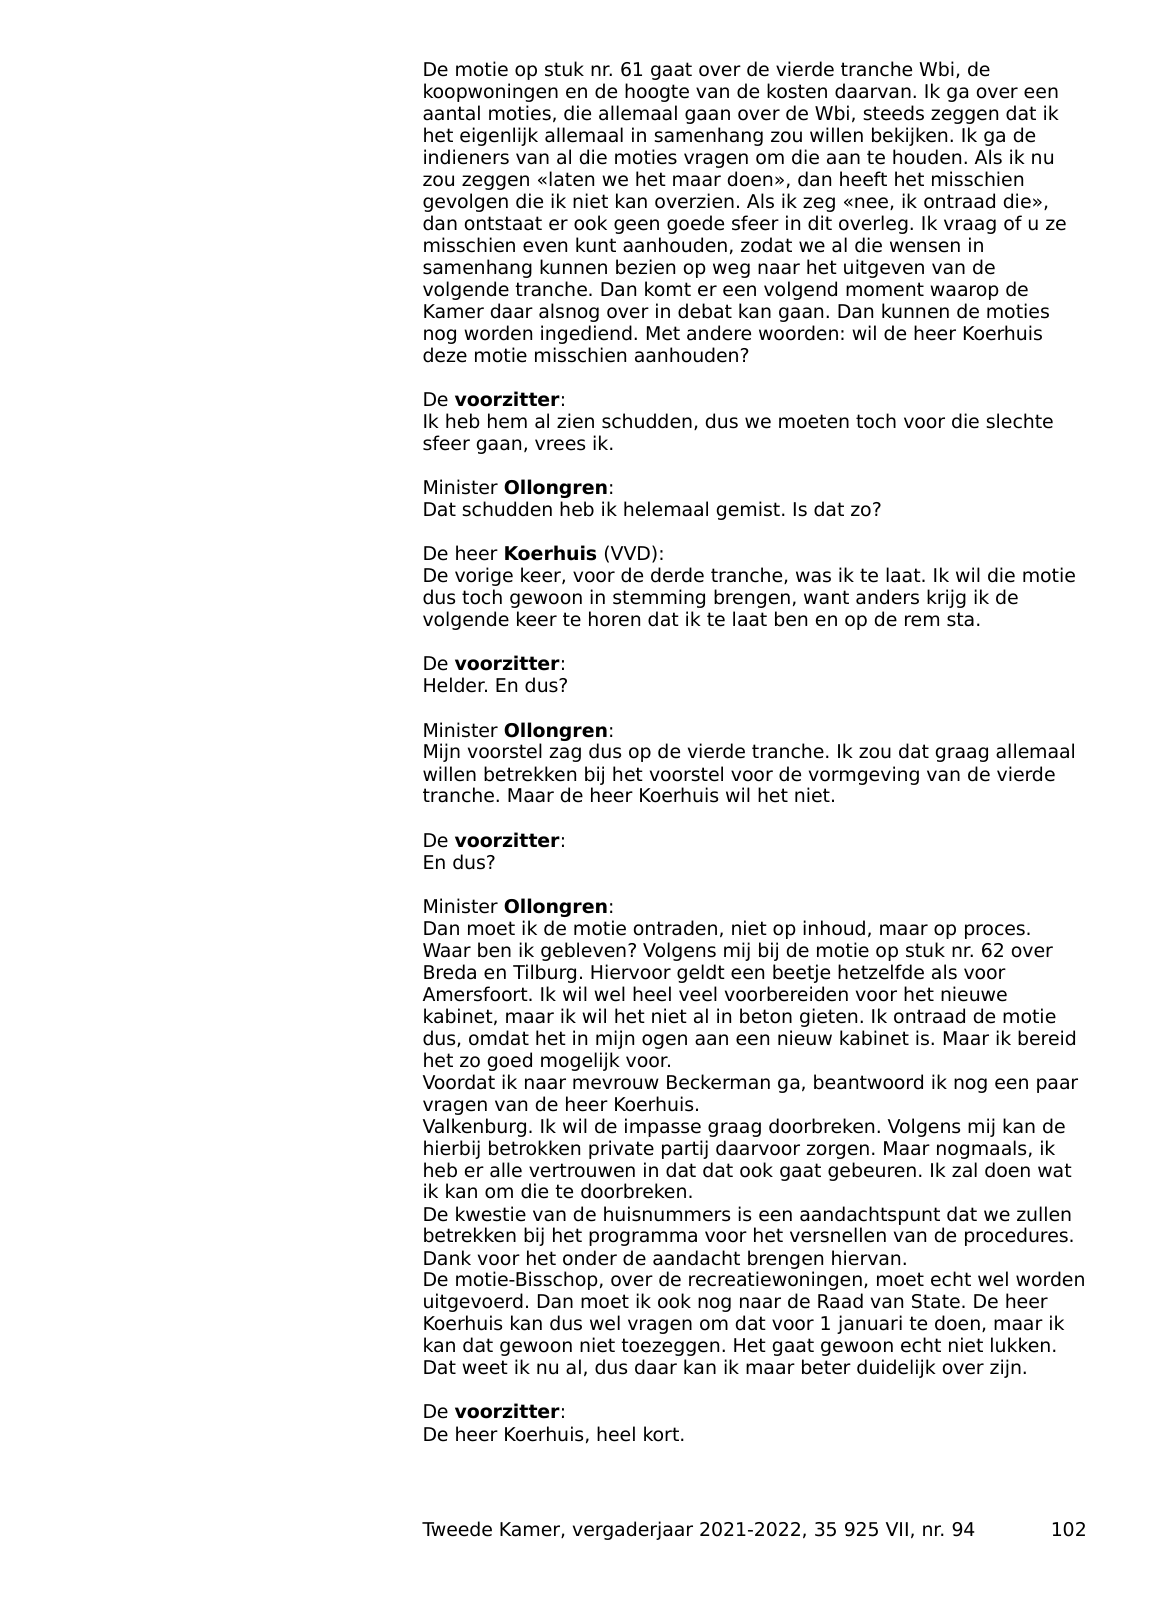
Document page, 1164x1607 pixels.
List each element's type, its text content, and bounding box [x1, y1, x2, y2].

text Minister Ollongren: [422, 896, 1087, 918]
text De motie op stuk nr. 61 gaat over de vierde tranche Wbi, de koopwoningen en de hoogte van de kosten daarvan. Ik ga over een aantal moties, die allemaal gaan over de Wbi, steeds zeggen dat ik het eigenlijk allemaal in samenhang zou willen bekijken. Ik ga de indieners van al die moties vragen om die aan te houden. Als ik nu zou zeggen «laten we het maar doen», dan heeft het misschien gevolgen die ik niet kan overzien. Als ik zeg «nee, ik ontraad die», dan ontstaat er ook geen goede sfeer in dit overleg. Ik vraag of u ze misschien even kunt aanhouden, zodat we al die wensen in samenhang kunnen bezien op weg naar het uitgeven van de volgende tranche. Dan komt er een volgend moment waarop de Kamer daar alsnog over in debat kan gaan. Dan kunnen de moties nog worden ingediend. Met andere woorden: wil de heer Koerhuis deze motie misschien aanhouden? [422, 59, 1087, 367]
text Voordat ik naar mevrouw Beckerman ga, beantwoord ik nog een paar vragen van de heer Koerhuis. [422, 1072, 1087, 1116]
text Dan moet ik de motie ontraden, niet op inhoud, maar op proces. [422, 918, 1087, 940]
text Helder. En dus? [422, 675, 1087, 697]
text Valkenburg. Ik wil de impasse graag doorbreken. Volgens mij kan de hierbij betrokken private partij daarvoor zorgen. Maar nogmaals, ik heb er alle vertrouwen in dat dat ook gaat gebeuren. Ik zal doen wat ik kan om die te doorbreken. [422, 1116, 1087, 1203]
text Minister Ollongren: [422, 477, 1087, 499]
text Waar ben ik gebleven? Volgens mij bij de motie op stuk nr. 62 over Breda en Tilburg. Hiervoor geldt een beetje hetzelfde als voor Amersfoort. Ik wil wel heel veel voorbereiden voor het nieuwe kabinet, maar ik wil het niet al in beton gieten. Ik ontraad de motie dus, omdat het in mijn ogen aan een nieuw kabinet is. Maar ik bereid het zo goed mogelijk voor. [422, 940, 1087, 1072]
text De heer Koerhuis (VVD): [422, 543, 1087, 565]
text Dat schudden heb ik helemaal gemist. Is dat zo? [422, 499, 1087, 521]
text De vorige keer, voor de derde tranche, was ik te laat. Ik wil die motie dus toch gewoon in stemming brengen, want anders krijg ik de volgende keer te horen dat ik te laat ben en op de rem sta. [422, 565, 1087, 631]
text De motie-Bisschop, over de recreatiewoningen, moet echt wel worden uitgevoerd. Dan moet ik ook nog naar de Raad van State. De heer Koerhuis kan dus wel vragen om dat voor 1 januari te doen, maar ik kan dat gewoon niet toezeggen. Het gaat gewoon echt niet lukken. Dat weet ik nu al, dus daar kan ik maar beter duidelijk over zijn. [422, 1269, 1087, 1379]
text De heer Koerhuis, heel kort. [422, 1423, 1087, 1445]
text De voorzitter: [422, 653, 1087, 675]
text De kwestie van de huisnummers is een aandachtspunt dat we zullen betrekken bij het programma voor het versnellen van de procedures. Dank voor het onder de aandacht brengen hiervan. [422, 1203, 1087, 1269]
text De voorzitter: [422, 1401, 1087, 1423]
text Ik heb hem al zien schudden, dus we moeten toch voor die slechte sfeer gaan, vrees ik. [422, 411, 1087, 455]
text De voorzitter: [422, 389, 1087, 411]
text En dus? [422, 852, 1087, 873]
text De voorzitter: [422, 829, 1087, 852]
text Mijn voorstel zag dus op de vierde tranche. Ik zou dat graag allemaal willen betrekken bij het voorstel voor de vormgeving van de vierde tranche. Maar de heer Koerhuis wil het niet. [422, 741, 1087, 807]
text Minister Ollongren: [422, 719, 1087, 741]
